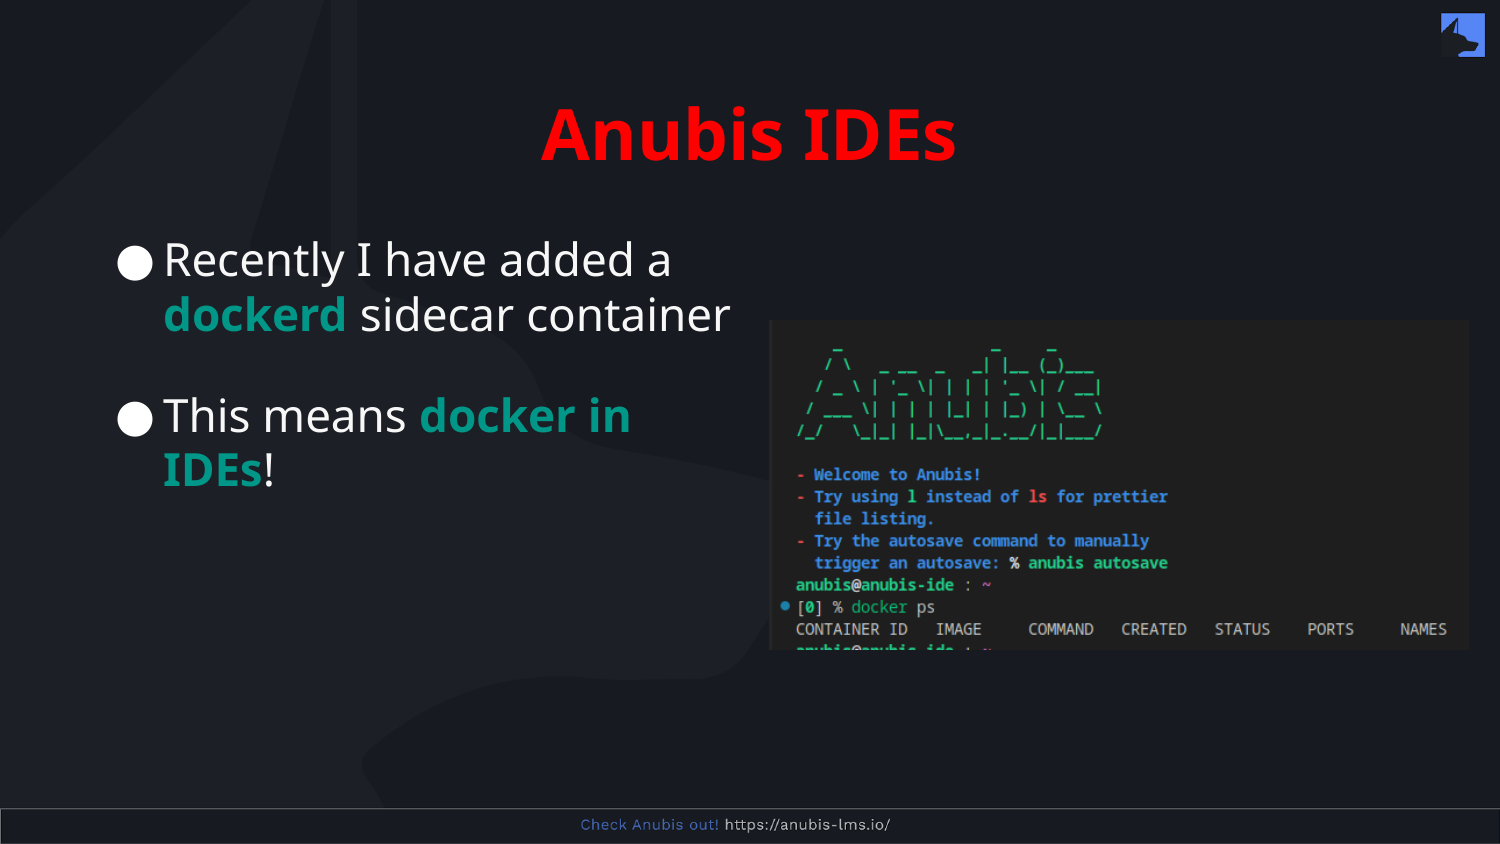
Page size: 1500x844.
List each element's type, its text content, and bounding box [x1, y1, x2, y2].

title Anubis IDEs [109, 38, 1391, 226]
picture [0, 0, 1500, 844]
list Recently I have added a dockerd sidecar container This means docker in IDEs! [109, 226, 752, 769]
